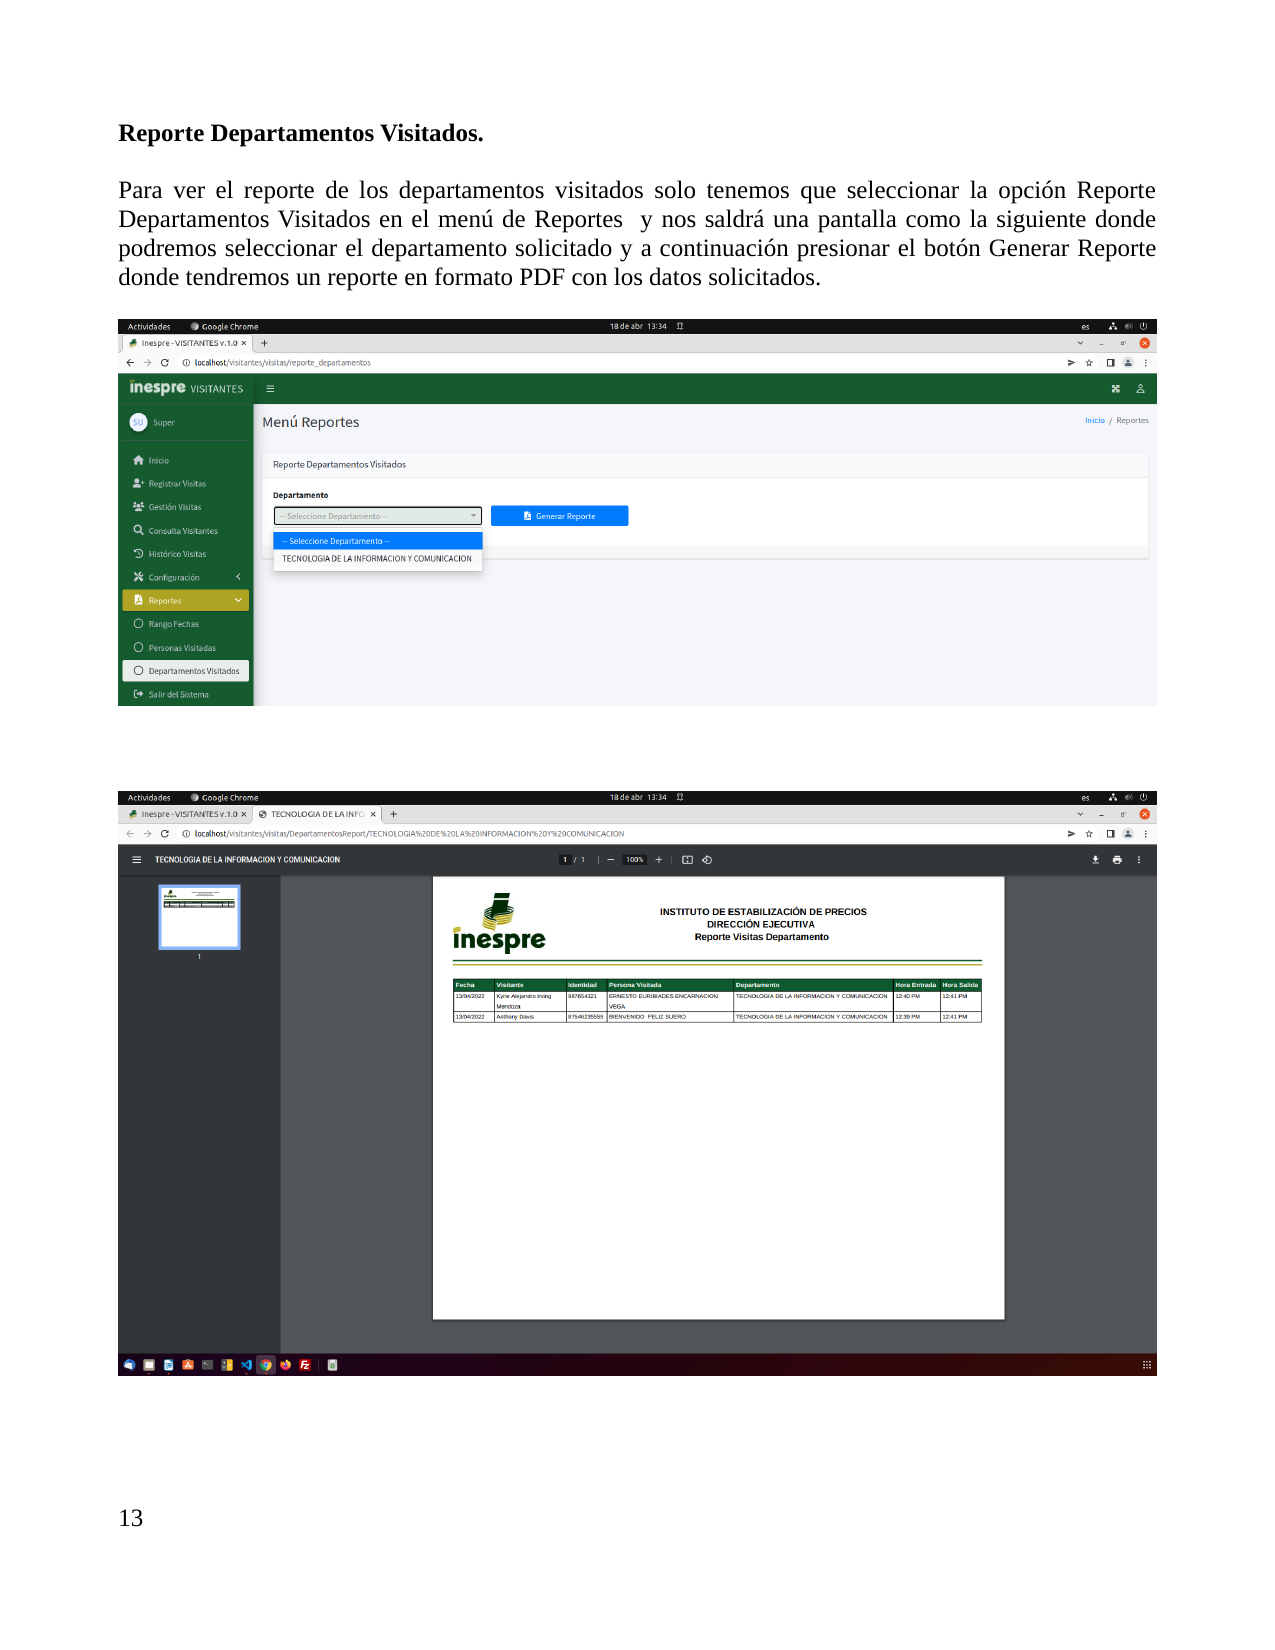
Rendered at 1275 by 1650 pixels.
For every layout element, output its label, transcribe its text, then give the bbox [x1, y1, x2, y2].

text Para ver el reporte de los departamentos visitados solo tenemos que seleccionar la opción Reporte Departamentos Visitados en el menú de Reportes y nos saldrá una pantalla como la siguiente donde podremos seleccionar el departamento solicitado y a continuación presionar el botón Generar Reporte donde tendremos un reporte en formato PDF con los datos solicitados. [118, 176, 1157, 291]
picture [118, 319, 1157, 706]
text Reporte Departamentos Visitados. [118, 118, 1157, 147]
picture [118, 791, 1157, 1376]
